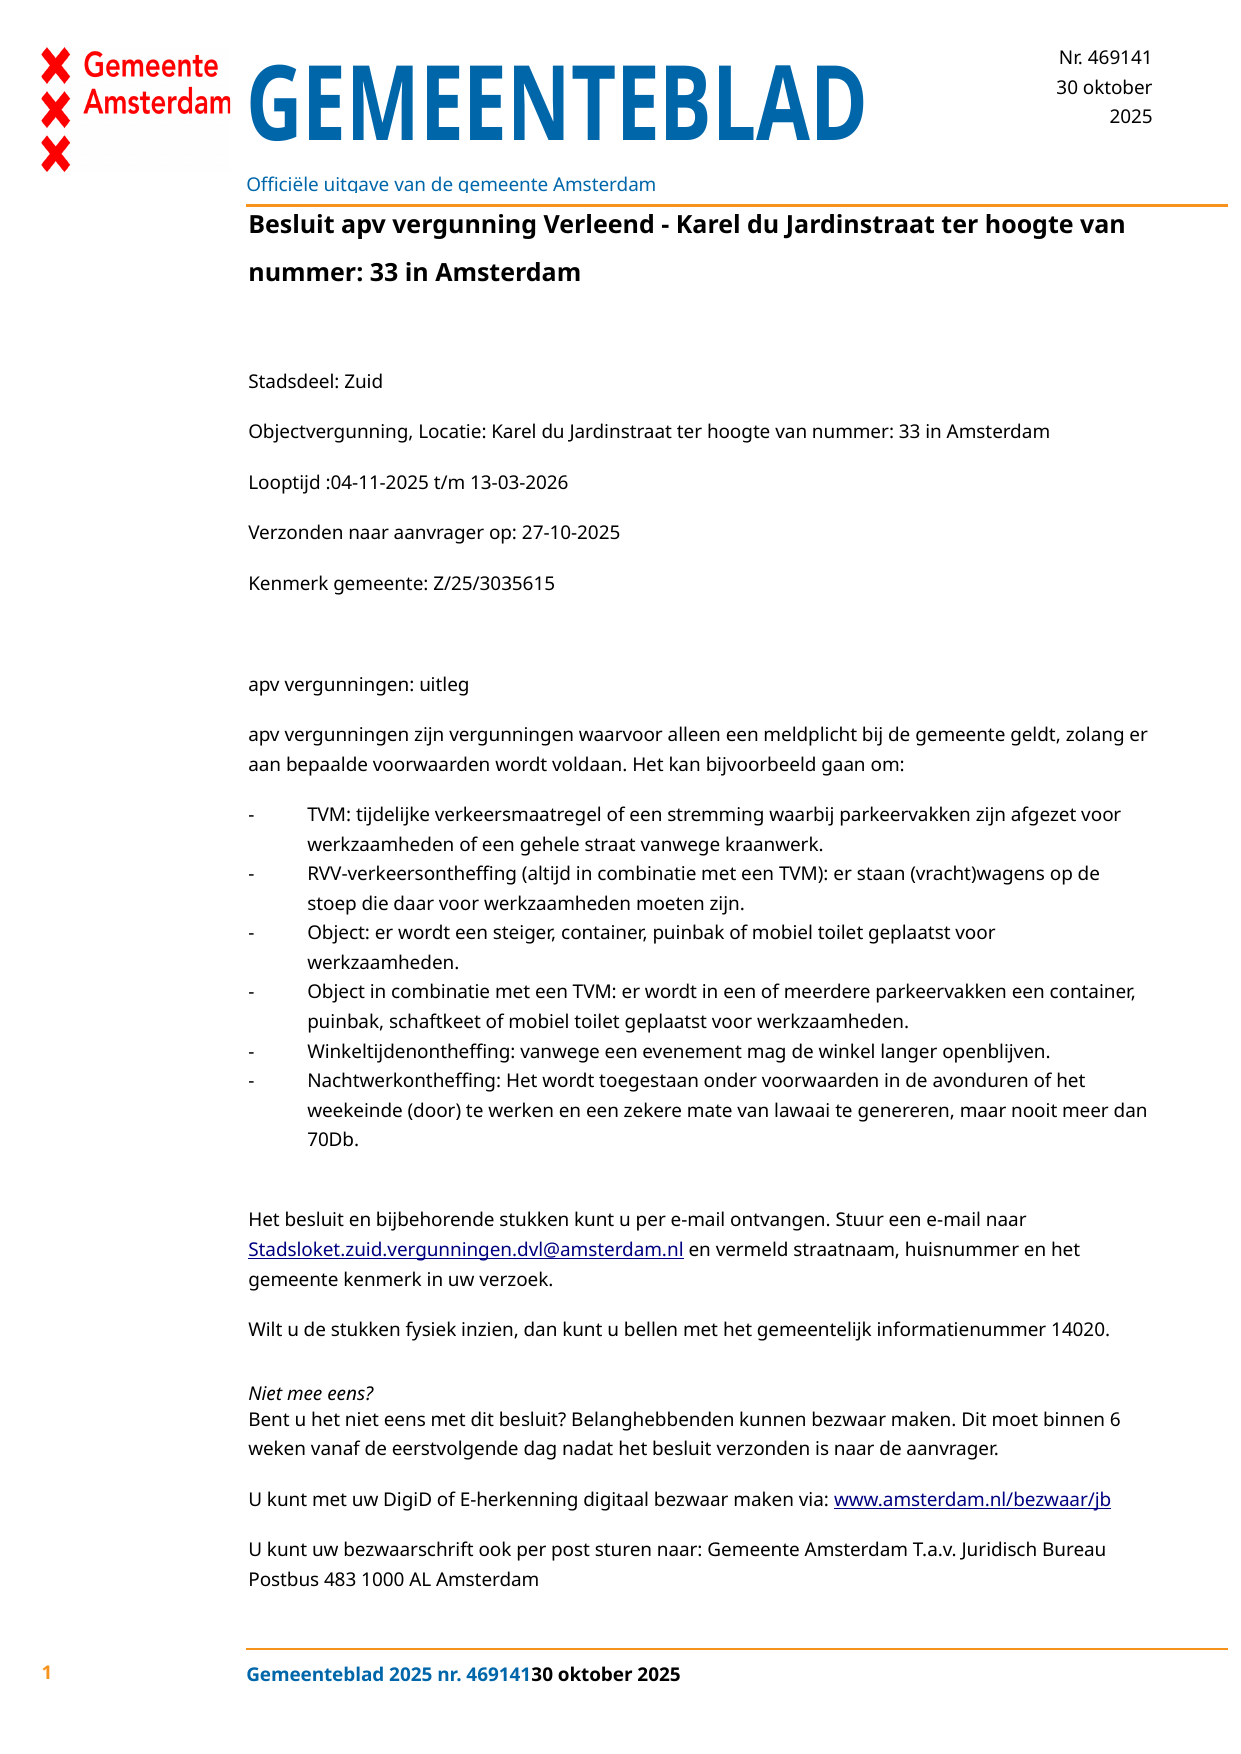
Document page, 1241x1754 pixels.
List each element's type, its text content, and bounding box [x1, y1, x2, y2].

list Object: er wordt een steiger, container, puinbak of mobiel toilet geplaatst voor werkzaamheden. [248, 919, 1152, 975]
text U kunt met uw DigiD of E-herkenning digitaal bezwaar maken via: www.amsterdam.nl/bezwaar/jb [248, 1486, 1152, 1512]
list Object in combinatie met een TVM: er wordt in een of meerdere parkeervakken een container, puinbak, schaftkeet of mobiel toilet geplaatst voor werkzaamheden. [248, 979, 1152, 1034]
text Kenmerk gemeente: Z/25/3035615 [248, 570, 1152, 596]
text Stadsdeel: Zuid [248, 368, 1152, 394]
list RVV-verkeersontheffing (altijd in combinatie met een TVM): er staan (vracht)wagens op de stoep die daar voor werkzaamheden moeten zijn. [248, 860, 1152, 916]
picture [41, 47, 231, 172]
text U kunt uw bezwaarschrift ook per post sturen naar: Gemeente Amsterdam T.a.v. Juridisch Bureau Postbus 483 1000 AL Amsterdam [248, 1536, 1152, 1592]
text Looptijd :04-11-2025 t/m 13-03-2026 [248, 469, 1152, 495]
list Nachtwerkontheffing: Het wordt toegestaan onder voorwaarden in de avonduren of het weekeinde (door) te werken en een zekere mate van lawaai te genereren, maar nooit meer dan 70Db. [248, 1067, 1152, 1152]
list TVM: tijdelijke verkeersmaatregel of een stremming waarbij parkeervakken zijn afgezet voor werkzaamheden of een gehele straat vanwege kraanwerk. [248, 801, 1152, 857]
text Niet mee eens? [248, 1380, 1152, 1406]
text Verzonden naar aanvrager op: 27-10-2025 [248, 519, 1152, 545]
text Objectvergunning, Locatie: Karel du Jardinstraat ter hoogte van nummer: 33 in Amsterdam [248, 419, 1152, 444]
text Het besluit en bijbehorende stukken kunt u per e-mail ontvangen. Stuur een e-mail naar Stadsloket.zuid.vergunningen.dvl@amsterdam.nl en vermeld straatnaam, huisnummer en het gemeente kenmerk in uw verzoek. [248, 1207, 1152, 1292]
text Wilt u de stukken fysiek inzien, dan kunt u bellen met het gemeentelijk informatienummer 14020. [248, 1316, 1152, 1342]
text apv vergunningen: uitleg [248, 671, 1152, 697]
text Bent u het niet eens met dit besluit? Belanghebbenden kunnen bezwaar maken. Dit moet binnen 6 weken vanaf de eerstvolgende dag nadat het besluit verzonden is naar de aanvrager. [248, 1406, 1152, 1461]
text Besluit apv vergunning Verleend - Karel du Jardinstraat ter hoogte van nummer: 33 in Amsterdam [248, 207, 1152, 288]
list Winkeltijdenontheffing: vanwege een evenement mag de winkel langer openblijven. [248, 1038, 1152, 1064]
text apv vergunningen zijn vergunningen waarvoor alleen een meldplicht bij de gemeente geldt, zolang er aan bepaalde voorwaarden wordt voldaan. Het kan bijvoorbeeld gaan om: [248, 721, 1152, 777]
